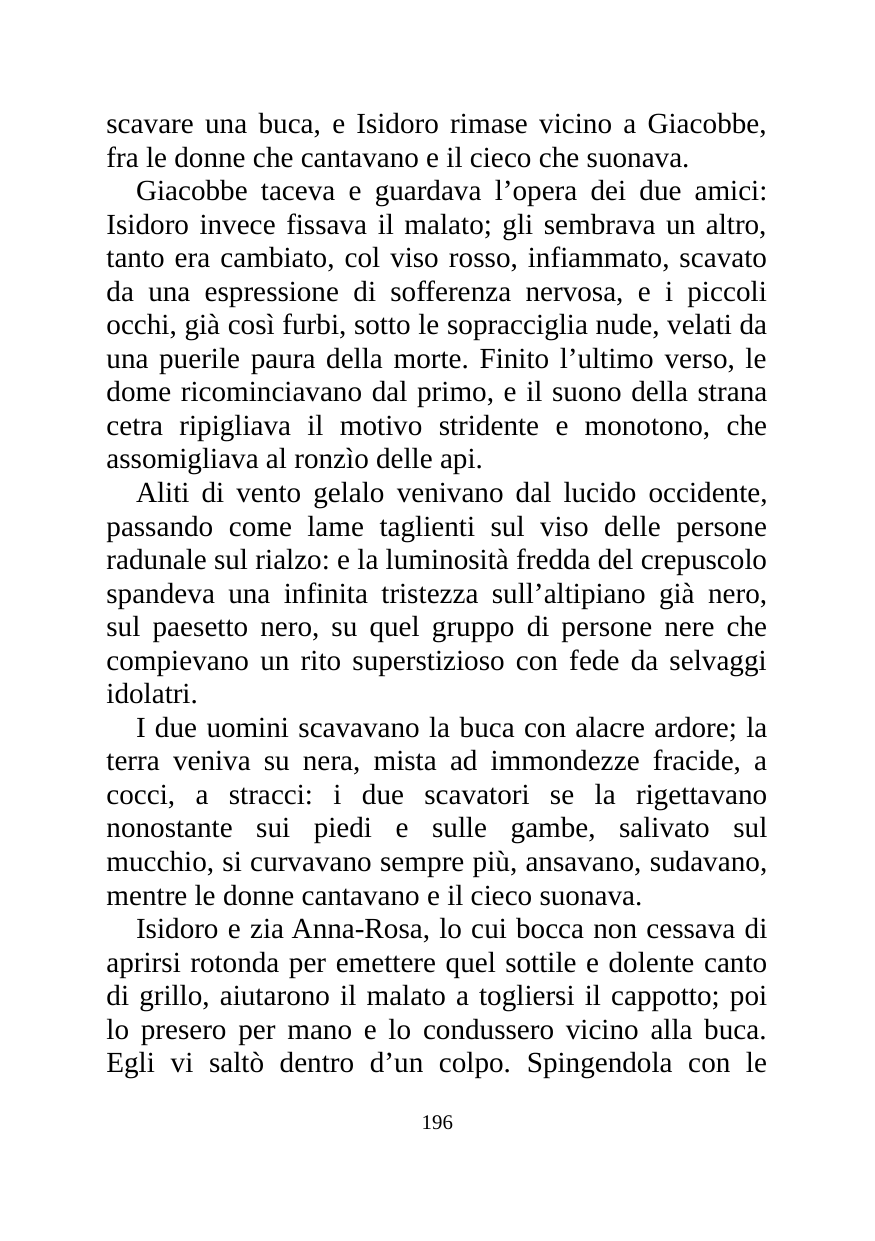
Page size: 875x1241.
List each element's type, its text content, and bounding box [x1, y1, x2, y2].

text I due uomini scavavano la buca con alacre ardore; la terra veniva su nera, mista ad immondezze fracide, a cocci, a stracci: i due scavatori se la rigettavano nonostante sui piedi e sulle gambe, salivato sul mucchio, si curvavano sempre più, ansavano, sudavano, mentre le donne cantavano e il cieco suonava. [106, 710, 768, 911]
text Aliti di vento gelalo venivano dal lucido occidente, passando come lame taglienti sul viso delle persone radunale sul rialzo: e la luminosità fredda del crepuscolo spandeva una infinita tristezza sull’altipiano già nero, sul paesetto nero, su quel gruppo di persone nere che compievano un rito superstizioso con fede da selvaggi idolatri. [106, 475, 768, 710]
text Isidoro e zia Anna-Rosa, lo cui bocca non cessava di aprirsi rotonda per emettere quel sottile e dolente canto di grillo, aiutarono il malato a togliersi il cappotto; poi lo presero per mano e lo condussero vicino alla buca. Egli vi saltò dentro d’un colpo. Spingendola con le [106, 911, 768, 1079]
text Giacobbe taceva e guardava l’opera dei due amici: Isidoro invece fissava il malato; gli sembrava un altro, tanto era cambiato, col viso rosso, infiammato, scavato da una espressione di sofferenza nervosa, e i piccoli occhi, già così furbi, sotto le sopracciglia nude, velati da una puerile paura della morte. Finito l’ultimo verso, le dome ricominciavano dal primo, e il suono della strana cetra ripigliava il motivo stridente e monotono, che assomigliava al ronzìo delle api. [106, 173, 768, 475]
text scavare una buca, e Isidoro rimase vicino a Giacobbe, fra le donne che cantavano e il cieco che suonava. [106, 106, 768, 173]
